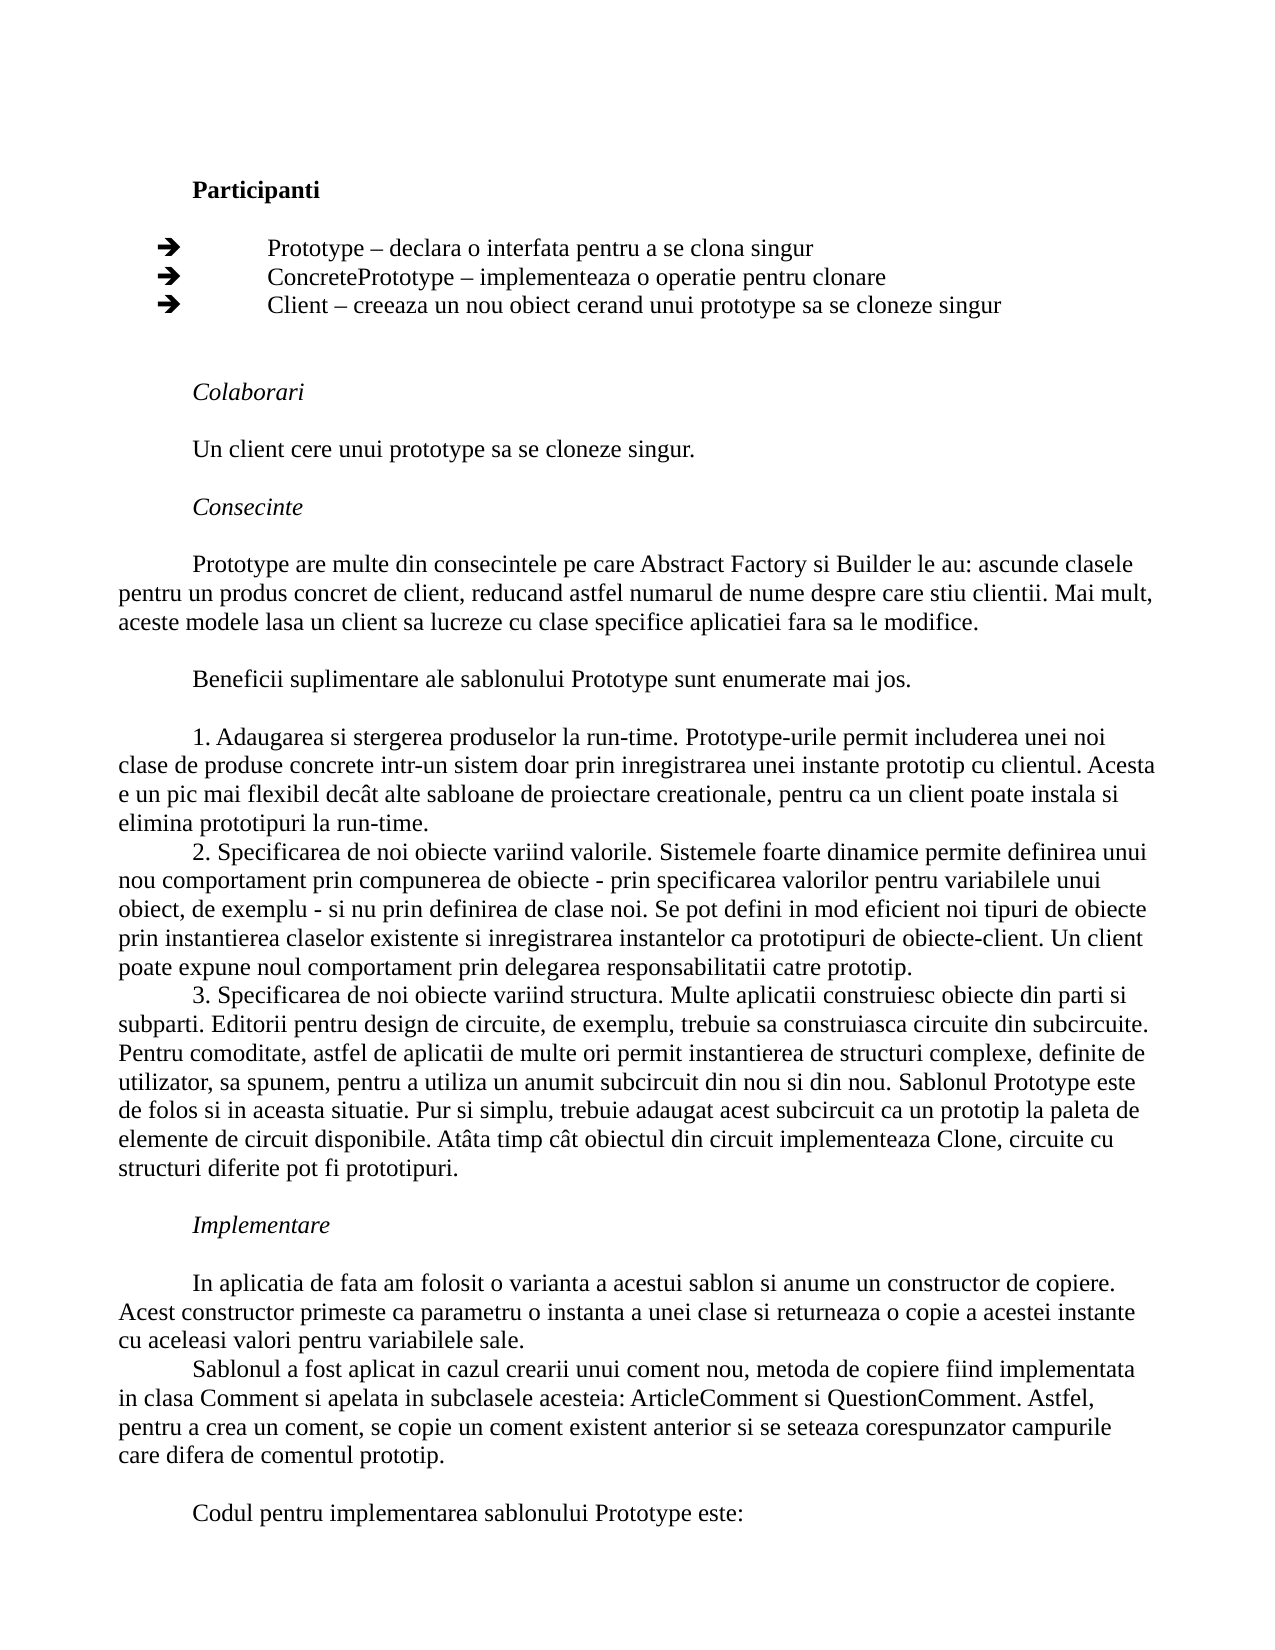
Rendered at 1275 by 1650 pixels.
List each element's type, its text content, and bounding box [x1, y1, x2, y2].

text Prototype are multe din consecintele pe care Abstract Factory si Builder le au: ascunde clasele pentru un produs concret de client, reducand astfel numarul de nume despre care stiu clientii. Mai mult, aceste modele lasa un client sa lucreze cu clase specifice aplicatiei fara sa le modifice. [118, 549, 1157, 636]
text Codul pentru implementarea sablonului Prototype este: [118, 1498, 1157, 1527]
list ConcretePrototype – implementeaza o operatie pentru clonare [156, 262, 1157, 291]
text Sablonul a fost aplicat in cazul crearii unui coment nou, metoda de copiere fiind implementata in clasa Comment si apelata in subclasele acesteia: ArticleComment si QuestionComment. Astfel, pentru a crea un coment, se copie un coment existent anterior si se seteaza corespunzator campurile care difera de comentul prototip. [118, 1354, 1157, 1469]
text 1. Adaugarea si stergerea produselor la run-time. Prototype-urile permit includerea unei noi clase de produse concrete intr-un sistem doar prin inregistrarea unei instante prototip cu clientul. Acesta e un pic mai flexibil decât alte sabloane de proiectare creationale, pentru ca un client poate instala si elimina prototipuri la run-time. 2. Specificarea de noi obiecte variind valorile. Sistemele foarte dinamice permite definirea unui nou comportament prin compunerea de obiecte - prin specificarea valorilor pentru variabilele unui obiect, de exemplu - si nu prin definirea de clase noi. Se pot defini in mod eficient noi tipuri de obiecte prin instantierea claselor existente si inregistrarea instantelor ca prototipuri de obiecte-client. Un client poate expune noul comportament prin delegarea responsabilitatii catre prototip. [118, 722, 1157, 981]
text In aplicatia de fata am folosit o varianta a acestui sablon si anume un constructor de copiere. Acest constructor primeste ca parametru o instanta a unei clase si returneaza o copie a acestei instante cu aceleasi valori pentru variabilele sale. [118, 1268, 1157, 1354]
list Client – creeaza un nou obiect cerand unui prototype sa se cloneze singur [156, 291, 1157, 319]
text Beneficii suplimentare ale sablonului Prototype sunt enumerate mai jos. [118, 664, 1157, 693]
text 3. Specificarea de noi obiecte variind structura. Multe aplicatii construiesc obiecte din parti si subparti. Editorii pentru design de circuite, de exemplu, trebuie sa construiasca circuite din subcircuite. Pentru comoditate, astfel de aplicatii de multe ori permit instantierea de structuri complexe, definite de utilizator, sa spunem, pentru a utiliza un anumit subcircuit din nou si din nou. Sablonul Prototype este de folos si in aceasta situatie. Pur si simplu, trebuie adaugat acest subcircuit ca un prototip la paleta de elemente de circuit disponibile. Atâta timp cât obiectul din circuit implementeaza Clone, circuite cu structuri diferite pot fi prototipuri. [118, 981, 1157, 1182]
text Implementare [118, 1211, 1157, 1239]
list Prototype – declara o interfata pentru a se clona singur [156, 233, 1157, 262]
text Participanti [118, 176, 1157, 204]
text Colaborari [118, 377, 1157, 406]
text Un client cere unui prototype sa se cloneze singur. [118, 434, 1157, 463]
text Consecinte [118, 492, 1157, 521]
